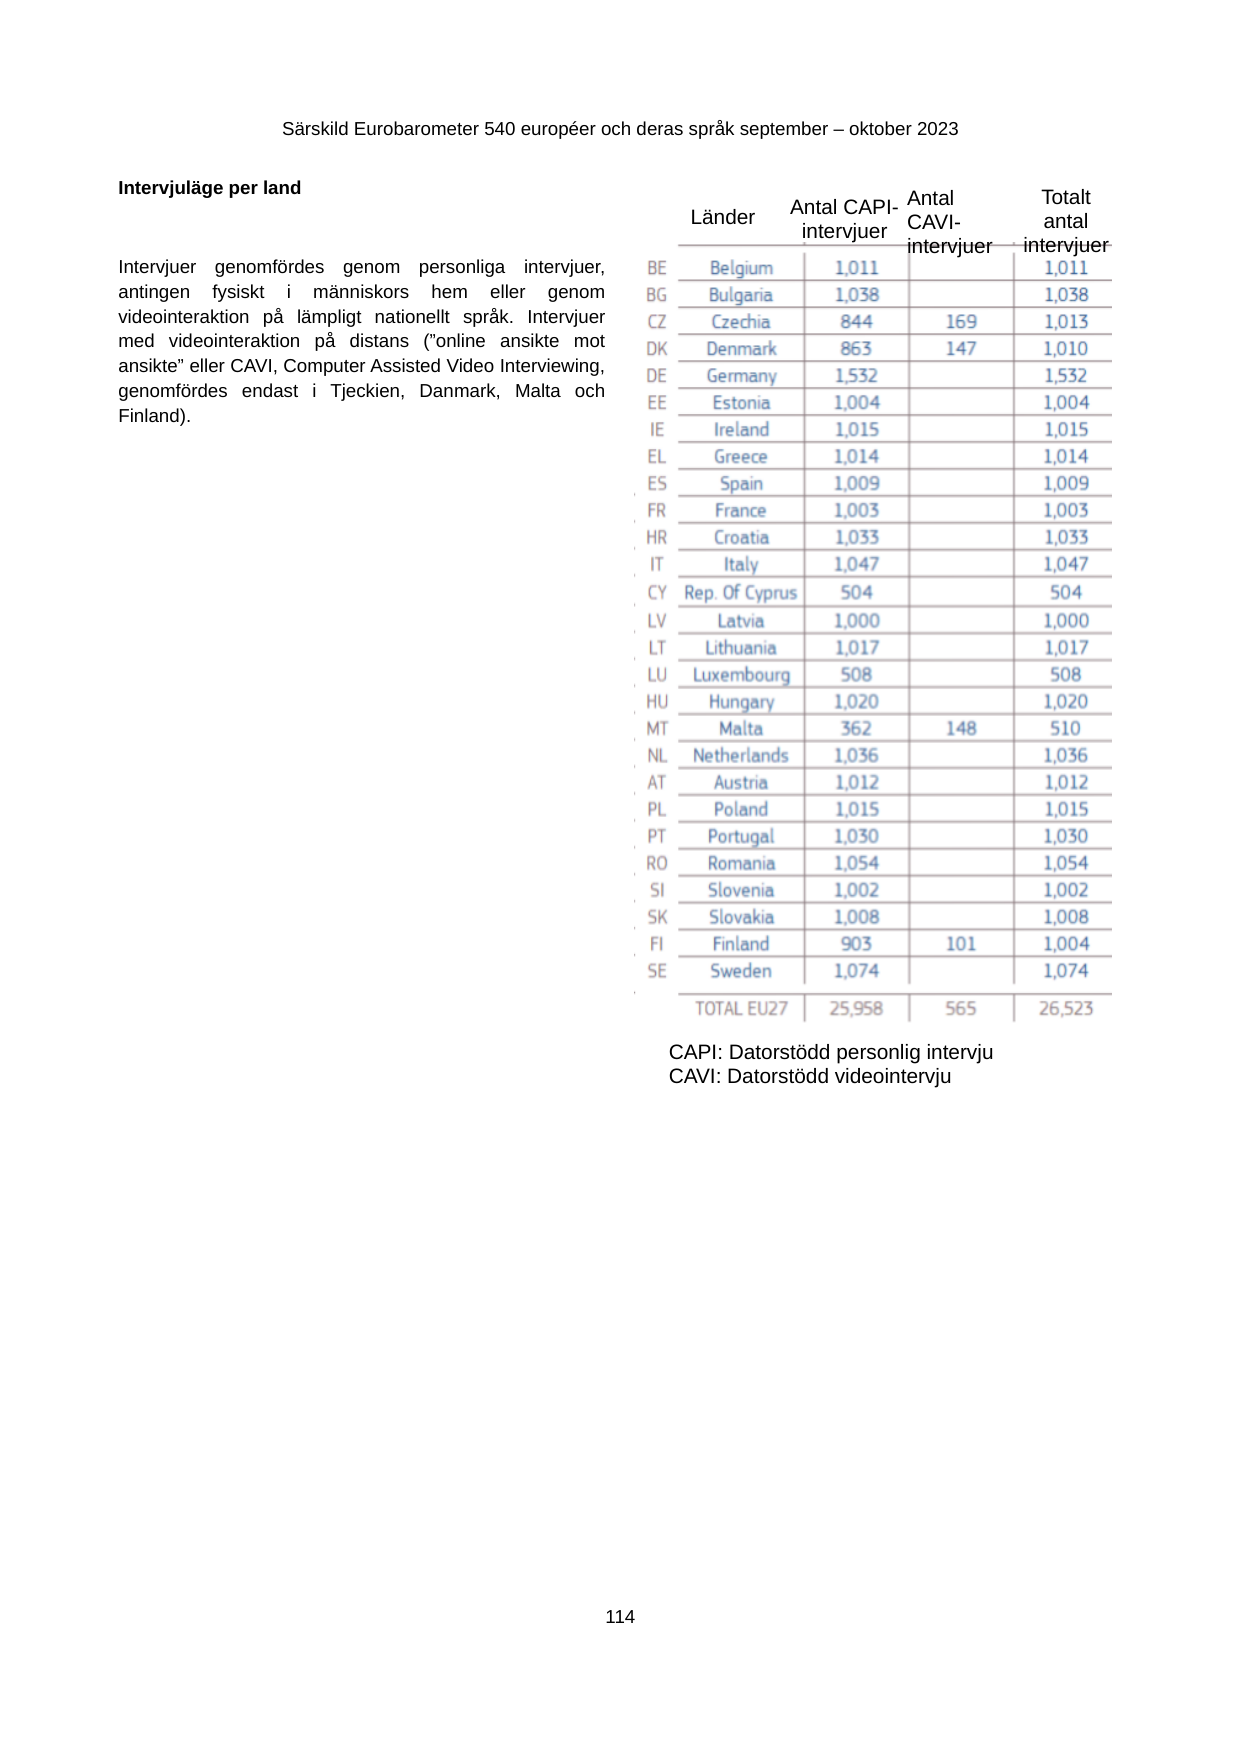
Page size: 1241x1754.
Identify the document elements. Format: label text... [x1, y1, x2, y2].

text Intervjuer genomfördes genom personliga intervjuer, antingen fysiskt i människors hem eller genom videointeraktion på lämpligt nationellt språk. Intervjuer med videointeraktion på distans (”online ansikte mot ansikte” eller CAVI, Computer Assisted Video Interviewing, genomfördes endast i Tjeckien, Danmark, Malta och Finland). [118, 256, 605, 426]
picture [949, 242, 955, 250]
text Intervjuläge per land [118, 177, 605, 199]
picture [634, 242, 1112, 1027]
